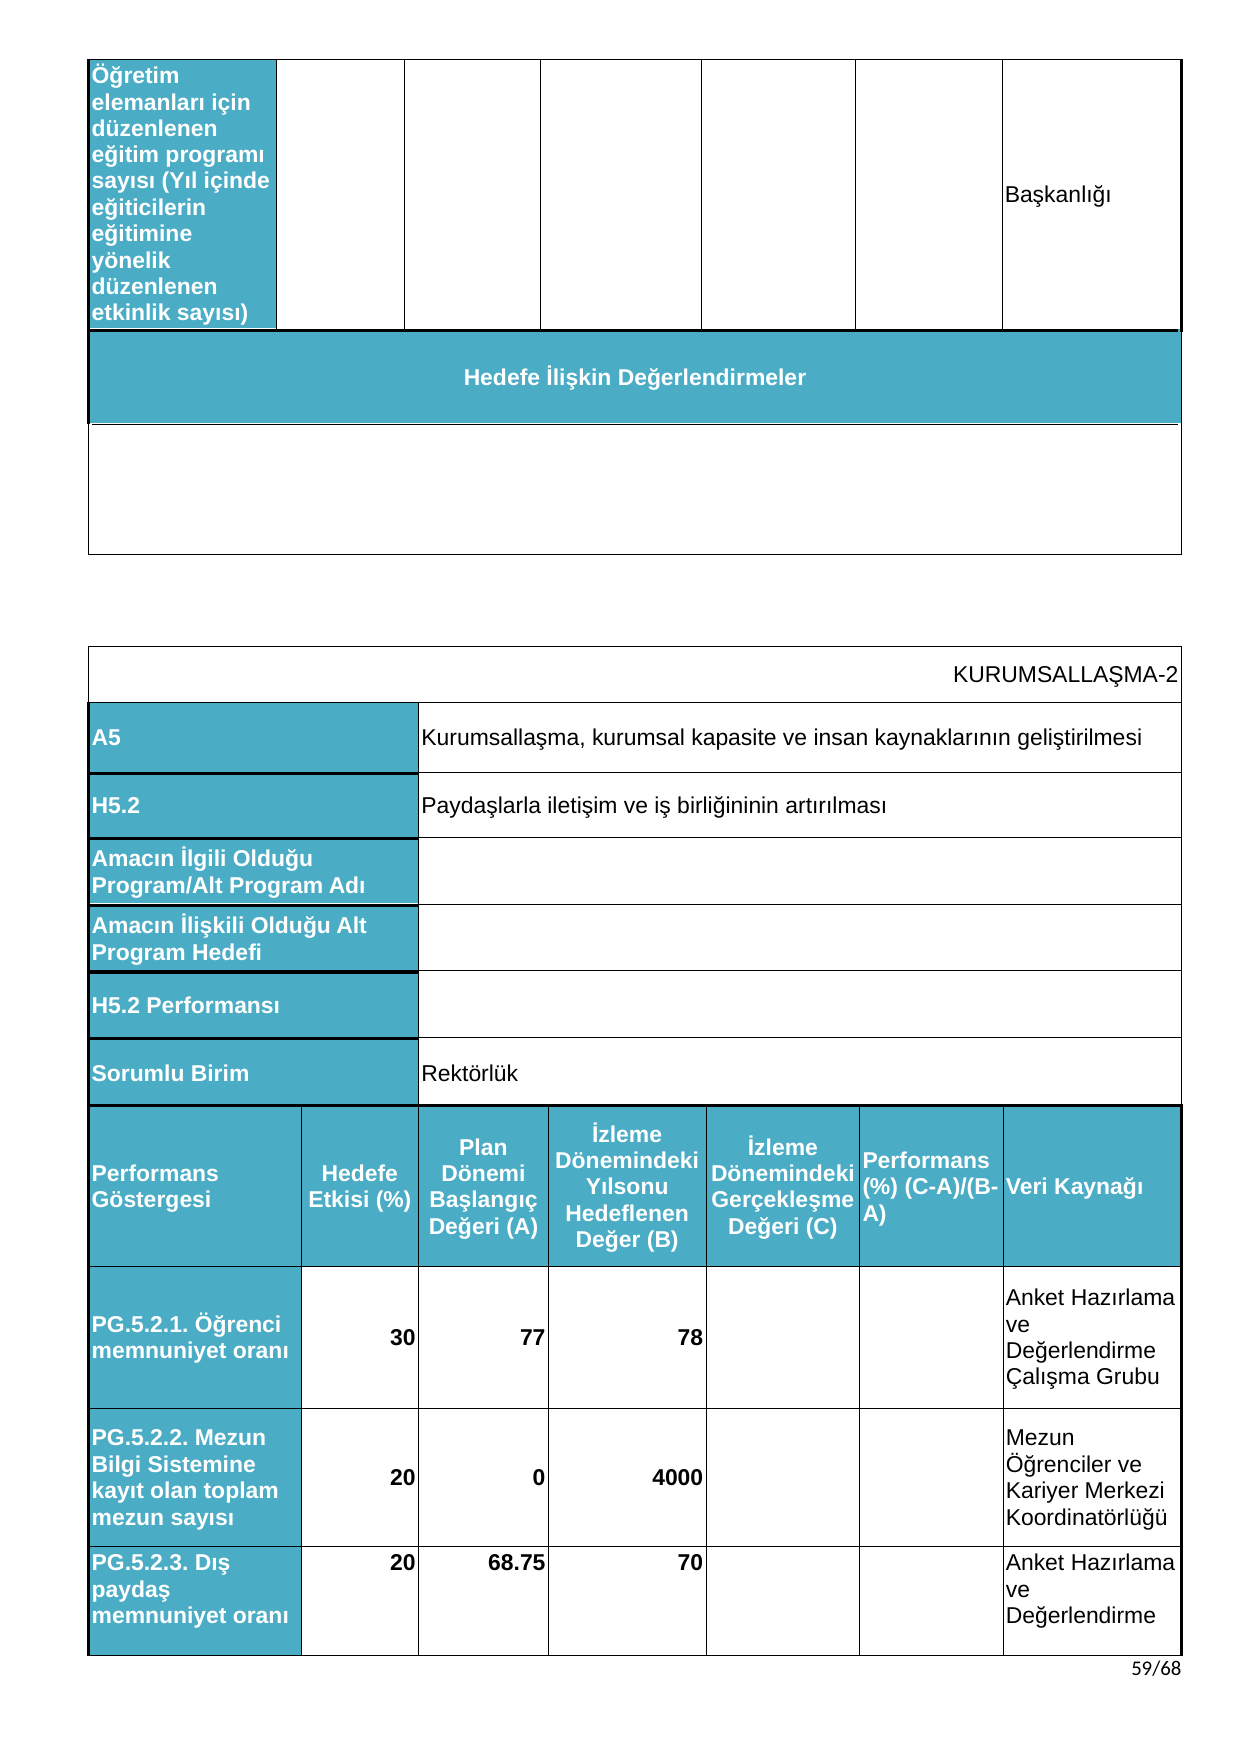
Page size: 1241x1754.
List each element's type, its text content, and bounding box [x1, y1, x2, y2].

table_cell Performans (%) (C-A)/(B-A) [860, 1107, 1003, 1266]
table_cell Sorumlu Birim [90, 1040, 418, 1104]
table_cell [702, 60, 855, 328]
table_cell İzleme Dönemindeki Yılsonu Hedeflenen Değer (B) [549, 1107, 706, 1266]
table_cell Performans Göstergesi [90, 1107, 301, 1266]
table_cell Amacın İlişkili Olduğu Alt Program Hedefi [90, 907, 418, 970]
table_cell [541, 60, 701, 328]
table_cell [707, 1267, 859, 1408]
table_cell [277, 60, 404, 328]
table_cell İzleme Dönemindeki Gerçekleşme Değeri (C) [707, 1107, 859, 1266]
table_cell Başkanlığı [1003, 60, 1180, 328]
table_cell [419, 905, 1181, 970]
table_cell H5.2 Performansı [90, 974, 418, 1037]
table_header KURUMSALLAŞMA-2 [89, 647, 1181, 702]
table_cell Anket Hazırlama ve Değerlendirme [1004, 1547, 1180, 1655]
table_cell [860, 1547, 1003, 1655]
table_cell [860, 1267, 1003, 1408]
table_cell [707, 1547, 859, 1655]
table_cell 20 [302, 1547, 418, 1655]
table_cell 78 [549, 1267, 706, 1408]
table_cell 68,75 [419, 1547, 548, 1655]
table_cell H5.2 [90, 775, 418, 837]
table_cell [419, 838, 1181, 903]
table_cell Kurumsallaşma, kurumsal kapasite ve insan kaynaklarının geliştirilmesi [419, 703, 1181, 772]
table_cell PG.5.2.3. Dış paydaş memnuniyet oranı [90, 1547, 301, 1655]
table_cell [405, 60, 540, 328]
table_cell 4000 [549, 1409, 706, 1546]
table_cell Hedefe Etkisi (%) [302, 1107, 418, 1266]
table_cell 30 [302, 1267, 418, 1408]
table_cell Mezun Öğrenciler ve Kariyer Merkezi Koordinatörlüğü [1004, 1409, 1180, 1546]
table_cell [707, 1409, 859, 1546]
table_cell [419, 971, 1181, 1037]
table_cell A5 [90, 703, 418, 772]
table_cell 0 [419, 1409, 548, 1546]
table_cell Hedefe İlişkin Değerlendirmeler [90, 329, 1181, 423]
table_cell Anket Hazırlama ve Değerlendirme Çalışma Grubu [1004, 1267, 1180, 1408]
table_cell PG.5.2.2. Mezun Bilgi Sistemine kayıt olan toplam mezun sayısı [90, 1409, 301, 1546]
table_cell 77 [419, 1267, 548, 1408]
table_cell Rektörlük [419, 1038, 1181, 1104]
table_cell 70 [549, 1547, 706, 1655]
table_cell Plan Dönemi Başlangıç Değeri (A) [419, 1107, 548, 1266]
table_cell PG.5.2.1. Öğrenci memnuniyet oranı [90, 1267, 301, 1408]
table_cell [856, 60, 1002, 328]
table_cell Veri Kaynağı [1004, 1107, 1180, 1266]
table_cell Öğretim elemanları için düzenlenen eğitim programı sayısı (Yıl içinde eğiticilerin eğitimine yönelik düzenlenen etkinlik sayısı) [90, 60, 276, 328]
table_cell Paydaşlarla iletişim ve iş birliğininin artırılması [419, 773, 1181, 837]
table_cell Amacın İlgili Olduğu Program/Alt Program Adı [90, 840, 418, 903]
table_cell [89, 424, 1181, 554]
table_cell 20 [302, 1409, 418, 1546]
table_cell [860, 1409, 1003, 1546]
